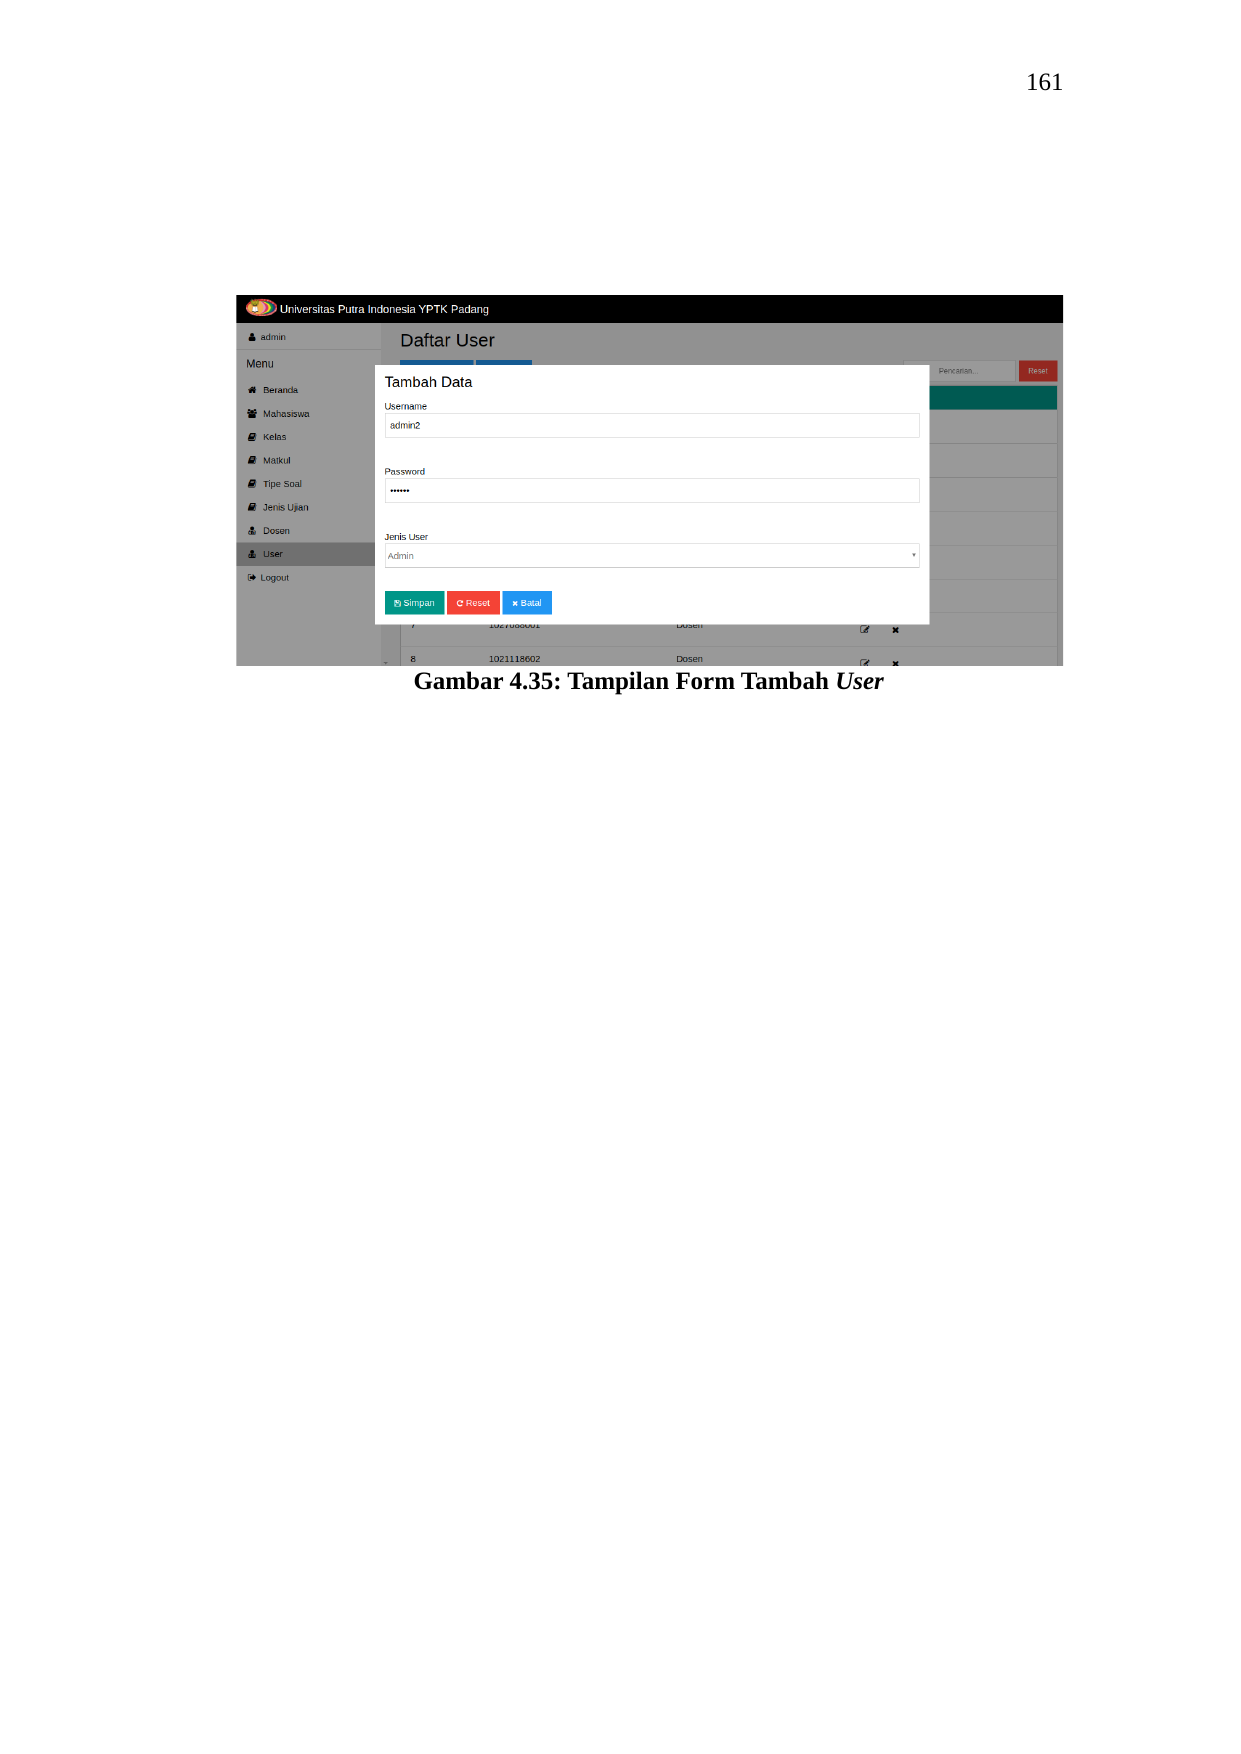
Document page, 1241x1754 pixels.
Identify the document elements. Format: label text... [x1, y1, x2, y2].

picture [236, 295, 1064, 666]
text Gambar 4.35: Tampilan Form Tambah User [236, 666, 1063, 694]
